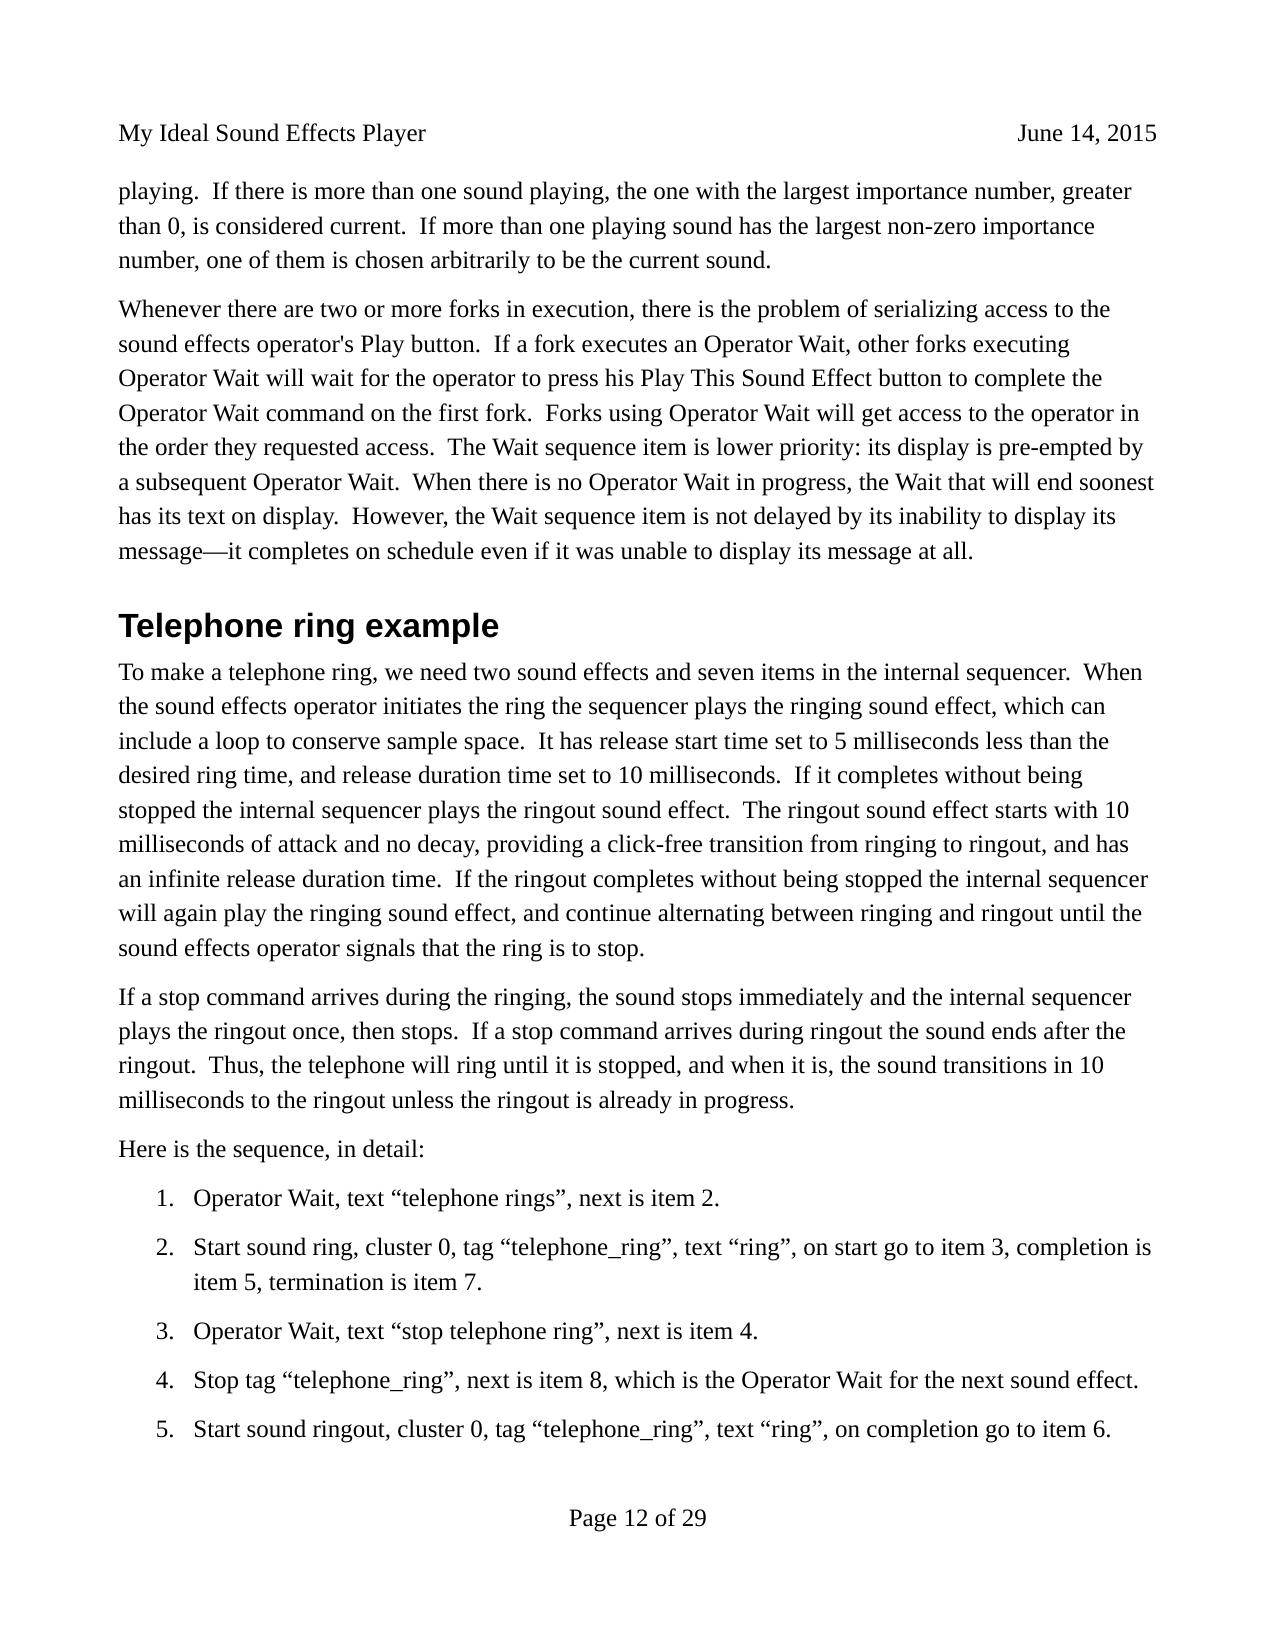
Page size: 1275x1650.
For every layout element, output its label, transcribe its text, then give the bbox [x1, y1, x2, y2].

text playing. If there is more than one sound playing, the one with the largest importance number, greater than 0, is considered current. If more than one playing sound has the largest non-zero importance number, one of them is chosen arbitrarily to be the current sound. [118, 176, 1157, 274]
subtitle Telephone ring example [118, 606, 1157, 644]
list Start sound ring, cluster 0, tag “telephone_ring”, text “ring”, on start go to item 3, completion is item 5, termination is item 7. [156, 1232, 1157, 1296]
text If a stop command arrives during the ringing, the sound stops immediately and the internal sequencer plays the ringout once, then stops. If a stop command arrives during ringout the sound ends after the ringout. Thus, the telephone will ring until it is stopped, and when it is, the sound transitions in 10 milliseconds to the ringout unless the ringout is already in progress. [118, 982, 1157, 1114]
list Operator Wait, text “stop telephone ring”, next is item 4. [156, 1316, 1157, 1344]
text To make a telephone ring, we need two sound effects and seven items in the internal sequencer. When the sound effects operator initiates the ring the sequencer plays the ringing sound effect, which can include a loop to conserve sample space. It has release start time set to 5 milliseconds less than the desired ring time, and release duration time set to 10 milliseconds. If it completes without being stopped the internal sequencer plays the ringout sound effect. The ringout sound effect starts with 10 milliseconds of attack and no decay, providing a click-free transition from ringing to ringout, and has an infinite release duration time. If the ringout completes without being stopped the internal sequencer will again play the ringing sound effect, and continue alternating between ringing and ringout until the sound effects operator signals that the ring is to stop. [118, 657, 1157, 961]
list Operator Wait, text “telephone rings”, next is item 2. [156, 1183, 1157, 1212]
text Here is the sequence, in detail: [118, 1134, 1157, 1163]
list Stop tag “telephone_ring”, next is item 8, which is the Operator Wait for the next sound effect. [156, 1365, 1157, 1394]
list Start sound ringout, cluster 0, tag “telephone_ring”, text “ring”, on completion go to item 6. [156, 1414, 1157, 1443]
text Whenever there are two or more forks in execution, there is the problem of serializing access to the sound effects operator's Play button. If a fork executes an Operator Wait, other forks executing Operator Wait will wait for the operator to press his Play This Sound Effect button to complete the Operator Wait command on the first fork. Forks using Operator Wait will get access to the operator in the order they requested access. The Wait sequence item is lower priority: its display is pre-empted by a subsequent Operator Wait. When there is no Operator Wait in progress, the Wait that will end soonest has its text on display. However, the Wait sequence item is not delayed by its inability to display its message—it completes on schedule even if it was unable to display its message at all. [118, 294, 1157, 564]
